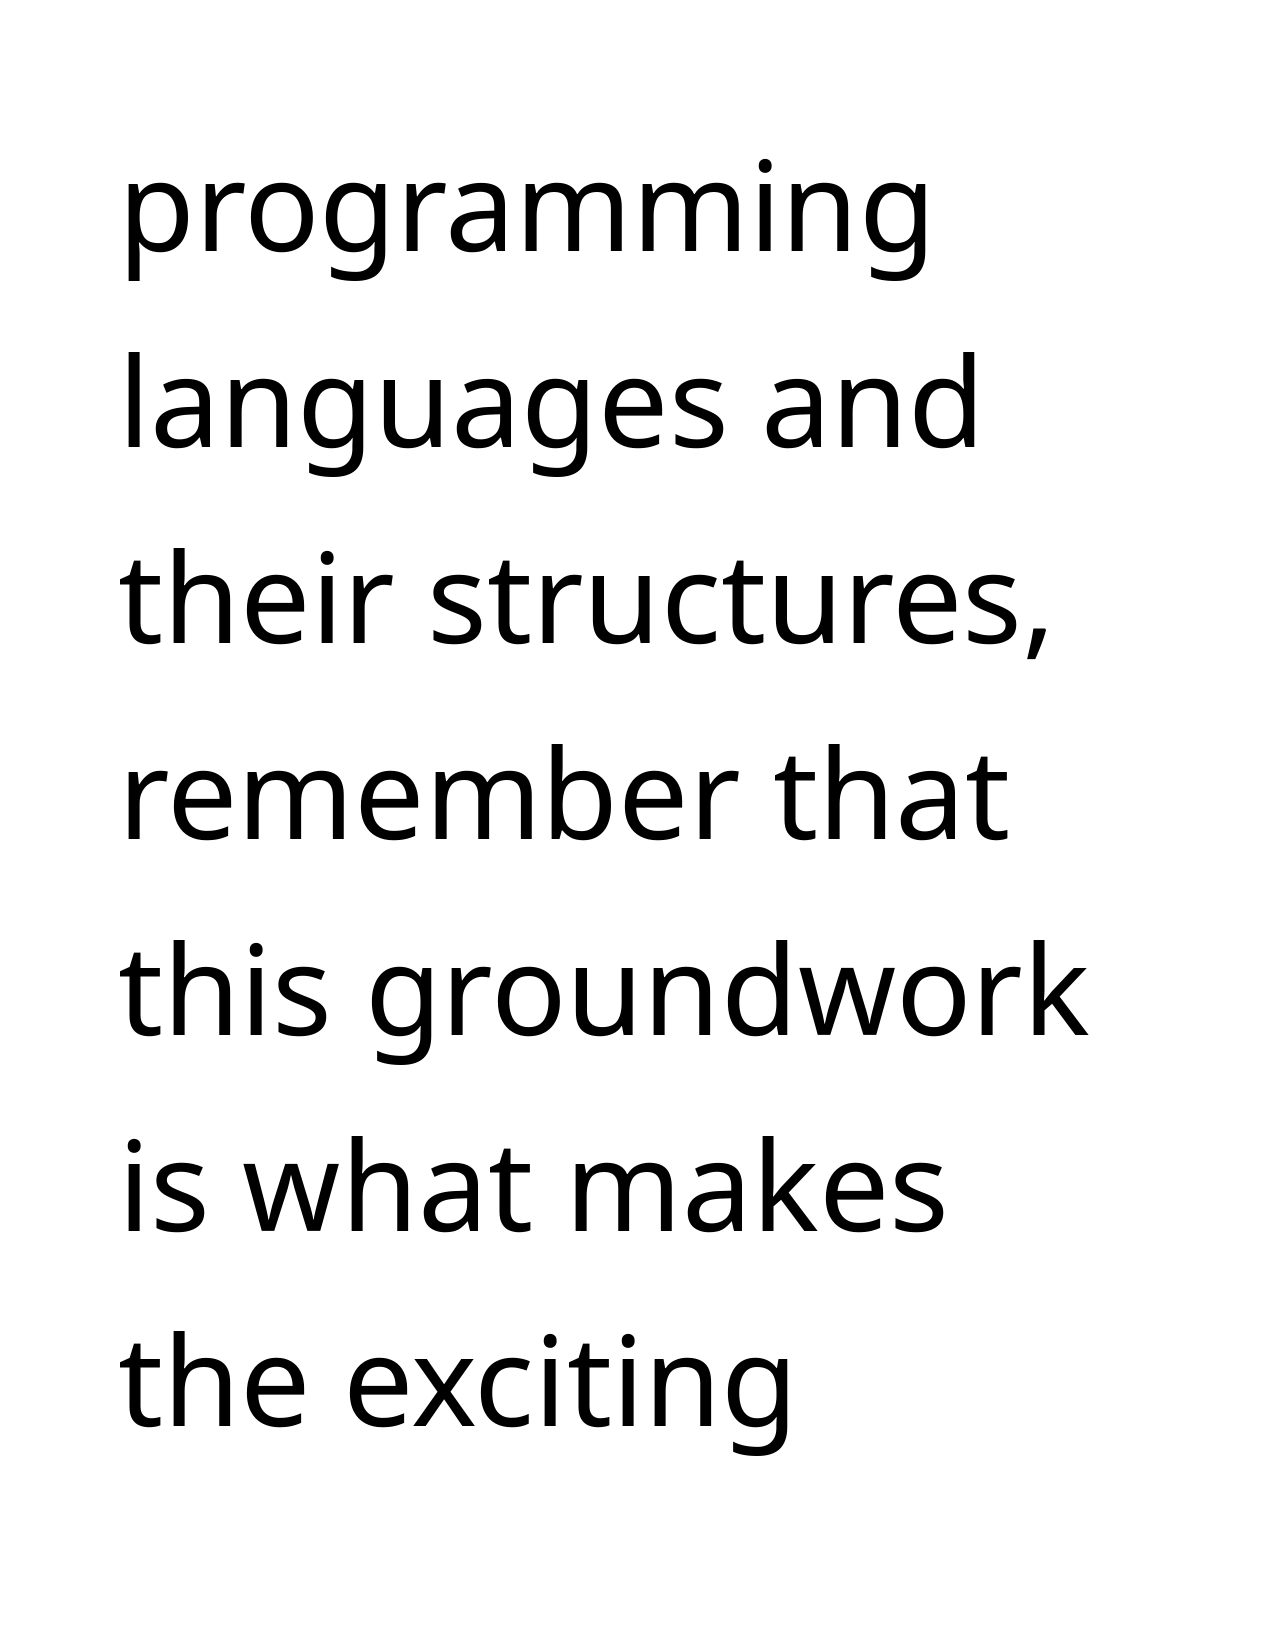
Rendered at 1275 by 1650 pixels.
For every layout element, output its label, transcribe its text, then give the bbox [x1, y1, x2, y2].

text programming languages and their structures, remember that this groundwork is what makes the exciting [118, 118, 1157, 1463]
